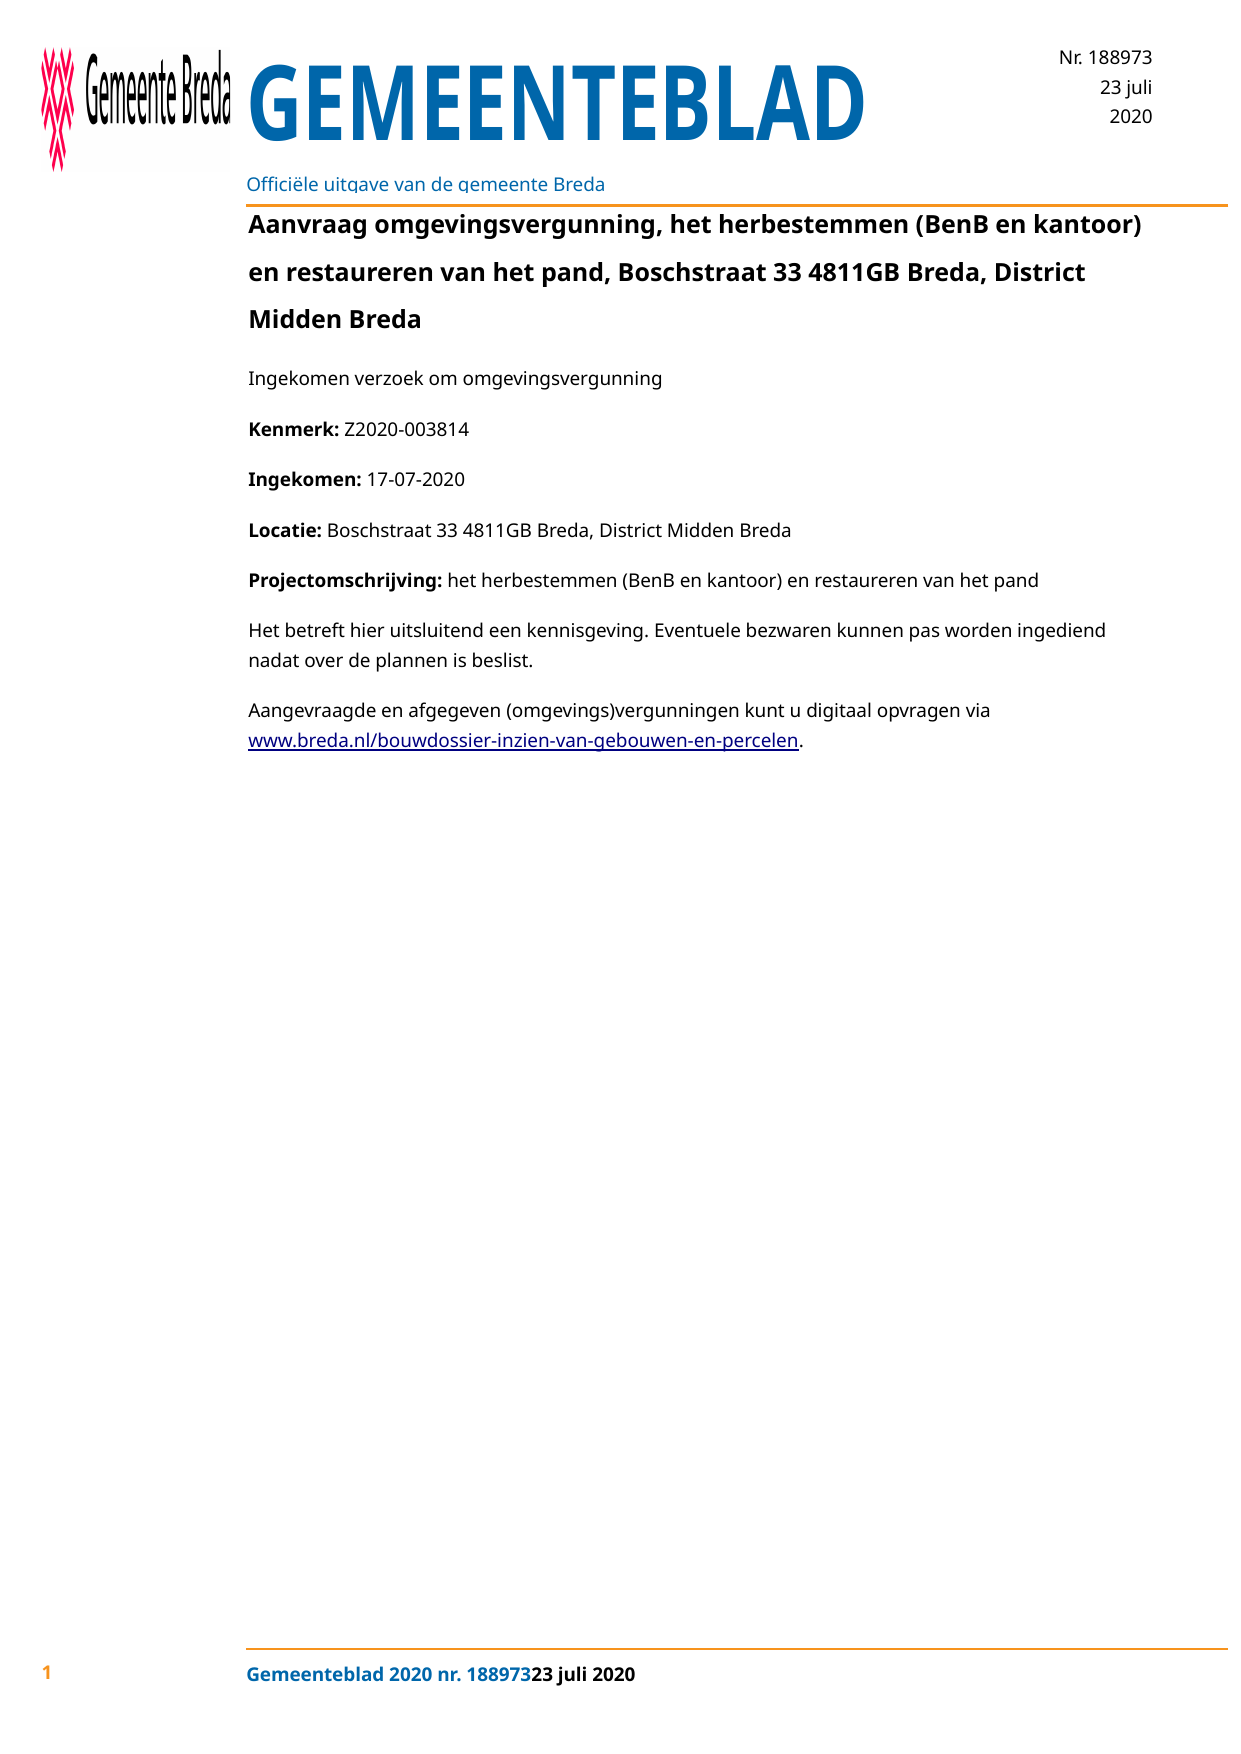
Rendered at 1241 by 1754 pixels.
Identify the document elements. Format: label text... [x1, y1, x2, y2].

text Aanvraag omgevingsvergunning, het herbestemmen (BenB en kantoor) en restaureren van het pand, Boschstraat 33 4811GB Breda, District Midden Breda [248, 207, 1152, 336]
picture [41, 47, 231, 172]
text Ingekomen verzoek om omgevingsvergunning [248, 366, 1152, 391]
text Ingekomen: 17-07-2020 [248, 466, 1152, 492]
text Locatie: Boschstraat 33 4811GB Breda, District Midden Breda [248, 517, 1152, 542]
text Projectomschrijving: het herbestemmen (BenB en kantoor) en restaureren van het pand [248, 567, 1152, 593]
text Aangevraagde en afgegeven (omgevings)vergunningen kunt u digitaal opvragen via www.breda.nl/bouwdossier-inzien-van-gebouwen-en-percelen. [248, 698, 1152, 753]
text Kenmerk: Z2020-003814 [248, 416, 1152, 442]
text Het betreft hier uitsluitend een kennisgeving. Eventuele bezwaren kunnen pas worden ingediend nadat over de plannen is beslist. [248, 618, 1152, 673]
